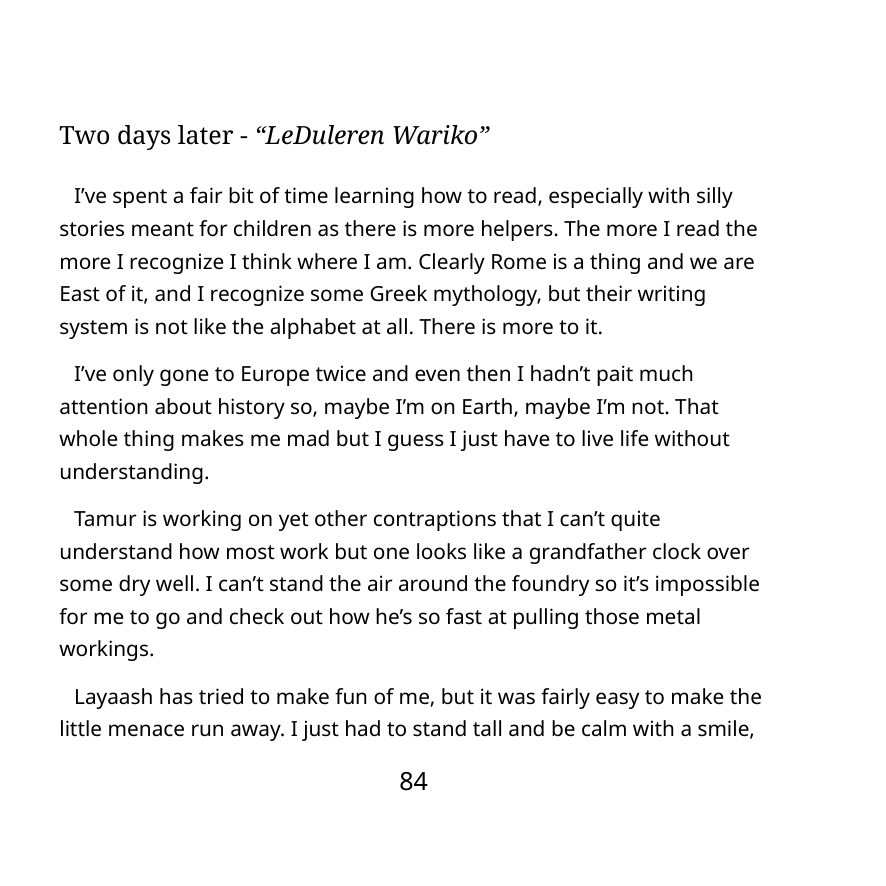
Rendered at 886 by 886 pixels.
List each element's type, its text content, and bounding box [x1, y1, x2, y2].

text I’ve only gone to Europe twice and even then I hadn’t pait much attention about history so, maybe I’m on Earth, maybe I’m not. That whole thing makes me mad but I guess I just have to live life without understanding. [59, 359, 768, 485]
text I’ve spent a fair bit of time learning how to read, especially with silly stories meant for children as there is more helpers. The more I read the more I recognize I think where I am. Clearly Rome is a thing and we are East of it, and I recognize some Greek mythology, but their writing system is not like the alphabet at all. There is more to it. [59, 182, 768, 340]
subtitle Two days later - “LeDuleren Wariko” [59, 118, 768, 152]
text Layaash has tried to make fun of me, but it was fairly easy to make the little menace run away. I just had to stand tall and be calm with a smile, [59, 682, 768, 743]
text Tamur is working on yet other contraptions that I can’t quite understand how most work but one looks like a grandfather clock over some dry well. I can’t stand the air around the foundry so it’s impossible for me to go and check out how he’s so fast at pulling those metal workings. [59, 504, 768, 663]
